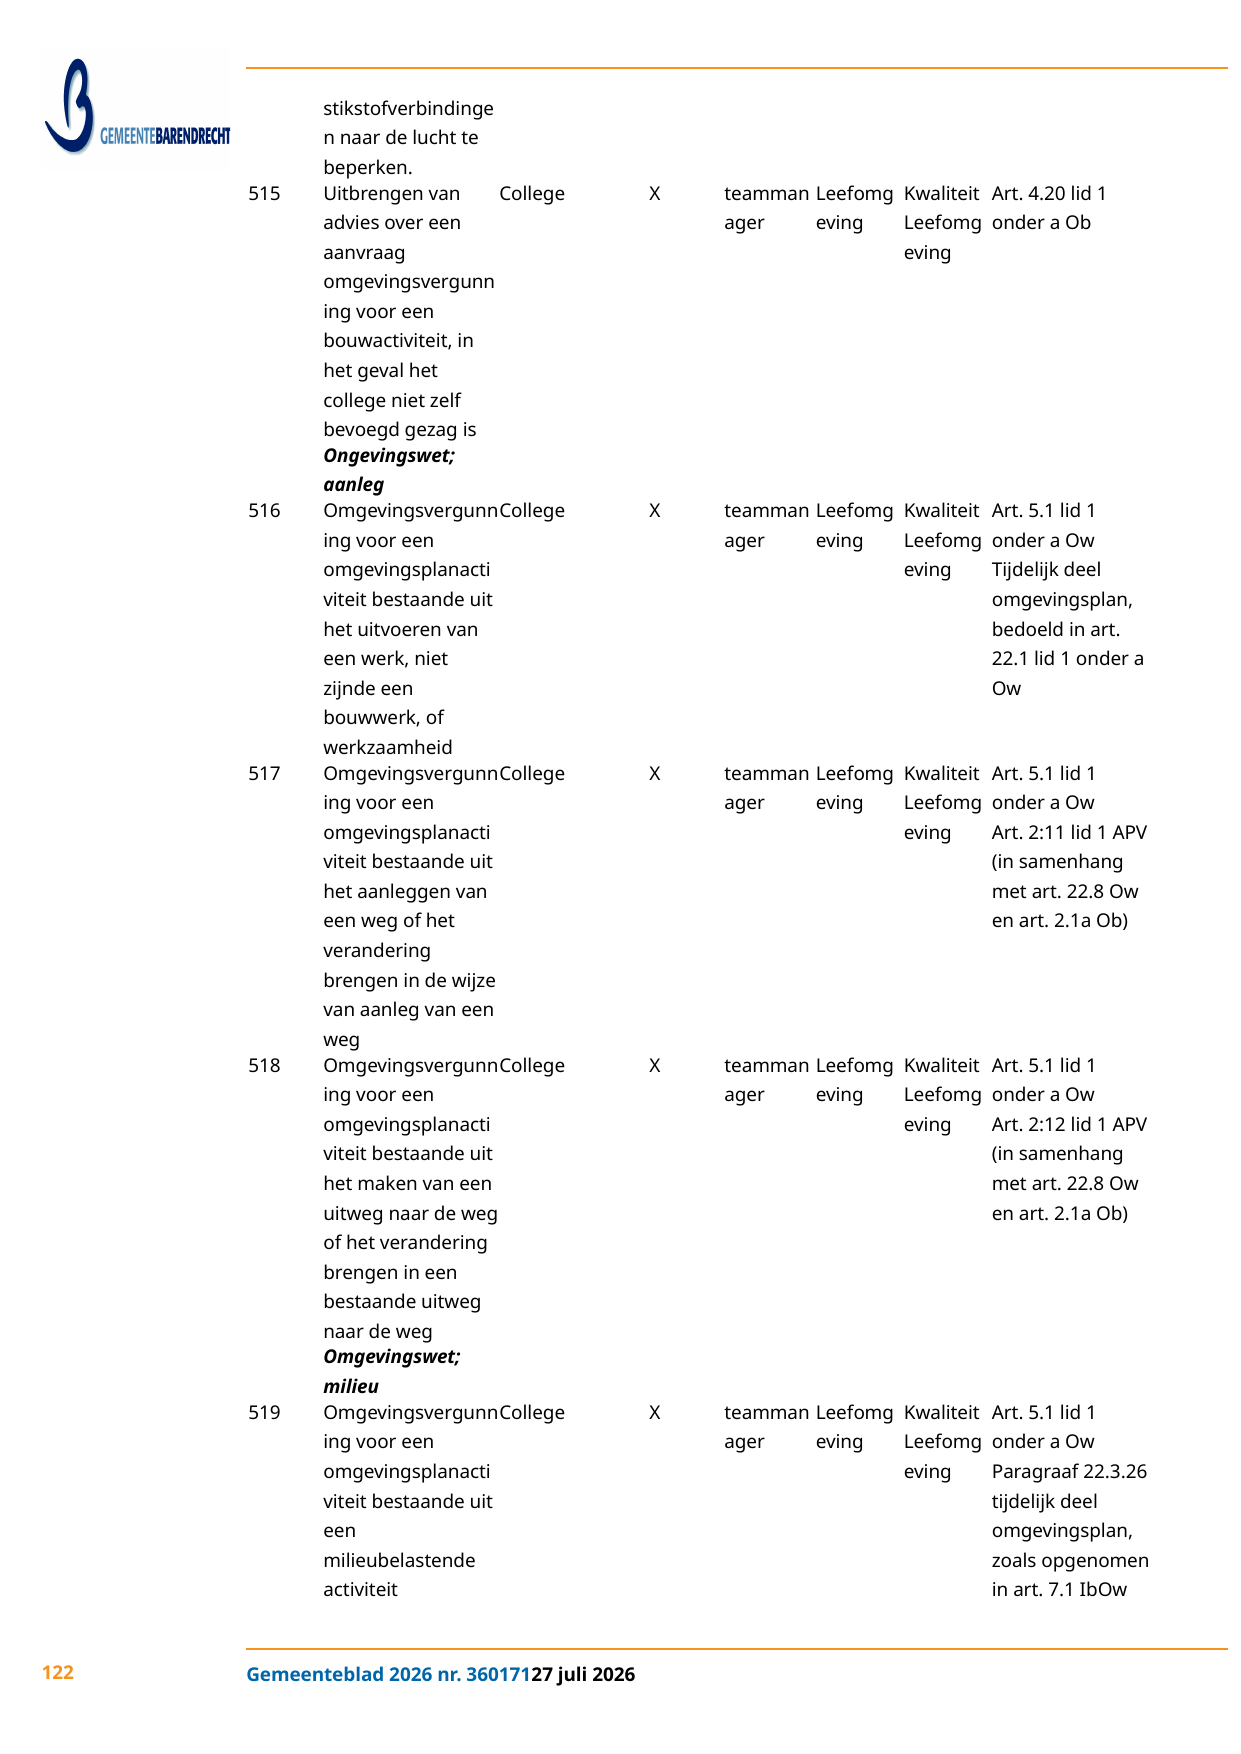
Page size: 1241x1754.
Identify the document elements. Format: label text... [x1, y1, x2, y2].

table_cell College [499, 760, 574, 1052]
table_cell [574, 760, 649, 1052]
table_cell Art. 5.1 lid 1 onder a Ow Art. 2:11 lid 1 APV (in samenhang met art. 22.8 Ow en art. 2.1a Ob) [992, 760, 1152, 1052]
table_cell 518 [248, 1052, 323, 1344]
table_cell [248, 1344, 323, 1399]
table_cell [904, 1344, 992, 1399]
table_cell Art. 4.20 lid 1 onder a Ob [992, 180, 1152, 442]
table_cell [574, 1052, 649, 1344]
picture [41, 47, 231, 172]
table_cell [992, 95, 1152, 180]
table_cell Omgevingsvergunning voor een omgevingsplanactiviteit bestaande uit het aanleggen van een weg of het verandering brengen in de wijze van aanleg van een weg [323, 760, 499, 1052]
table_cell teammanager [724, 760, 816, 1052]
table_cell Kwaliteit Leefomgeving [904, 1052, 992, 1344]
table_cell [248, 442, 323, 497]
table_cell College [499, 180, 574, 442]
table_cell X [649, 180, 724, 442]
table_cell X [649, 1052, 724, 1344]
table_cell Art. 5.1 lid 1 onder a Ow Art. 2:12 lid 1 APV (in samenhang met art. 22.8 Ow en art. 2.1a Ob) [992, 1052, 1152, 1344]
table_cell [816, 442, 904, 497]
table_cell Leefomgeving [816, 1052, 904, 1344]
table_cell College [499, 498, 574, 760]
table_cell [248, 95, 323, 180]
table_cell [649, 95, 724, 180]
table_cell [904, 442, 992, 497]
table_cell teammanager [724, 180, 816, 442]
table_cell [574, 1344, 649, 1399]
table_cell [816, 95, 904, 180]
table_cell [574, 180, 649, 442]
table_cell Leefomgeving [816, 1399, 904, 1602]
table_cell College [499, 1399, 574, 1602]
table_cell Art. 5.1 lid 1 onder a Ow Tijdelijk deel omgevingsplan, bedoeld in art. 22.1 lid 1 onder a Ow [992, 498, 1152, 760]
table_cell [574, 95, 649, 180]
table_cell teammanager [724, 1052, 816, 1344]
table_cell X [649, 1399, 724, 1602]
table_cell [574, 498, 649, 760]
table_cell [574, 442, 649, 497]
table_cell [499, 1344, 574, 1399]
table_cell 519 [248, 1399, 323, 1602]
table_cell [816, 1344, 904, 1399]
table_cell stikstofverbindingen naar de lucht te beperken. [323, 95, 499, 180]
table_cell [992, 442, 1152, 497]
table_cell Kwaliteit Leefomgeving [904, 498, 992, 760]
table_cell X [649, 498, 724, 760]
table_cell Kwaliteit Leefomgeving [904, 760, 992, 1052]
table_cell teammanager [724, 1399, 816, 1602]
table_cell Omgevingsvergunning voor een omgevingsplanactiviteit bestaande uit het uitvoeren van een werk, niet zijnde een bouwwerk, of werkzaamheid [323, 498, 499, 760]
table_cell 516 [248, 498, 323, 760]
table_cell [724, 1344, 816, 1399]
table_cell 517 [248, 760, 323, 1052]
table_cell [904, 95, 992, 180]
table_cell [724, 95, 816, 180]
table_cell [649, 1344, 724, 1399]
table_cell teammanager [724, 498, 816, 760]
table_cell Kwaliteit Leefomgeving [904, 1399, 992, 1602]
table_cell [992, 1344, 1152, 1399]
table_cell Kwaliteit Leefomgeving [904, 180, 992, 442]
table_cell College [499, 1052, 574, 1344]
table_cell Leefomgeving [816, 498, 904, 760]
table_cell Leefomgeving [816, 180, 904, 442]
table_cell [724, 442, 816, 497]
table_cell Uitbrengen van advies over een aanvraag omgevingsvergunning voor een bouwactiviteit, in het geval het college niet zelf bevoegd gezag is [323, 180, 499, 442]
table_cell Leefomgeving [816, 760, 904, 1052]
table_cell Omgevingsvergunning voor een omgevingsplanactiviteit bestaande uit een milieubelastende activiteit [323, 1399, 499, 1602]
table_cell X [649, 760, 724, 1052]
table_cell [499, 442, 574, 497]
table_cell [499, 95, 574, 180]
table_cell Ongevingswet; aanleg [323, 442, 499, 497]
table_cell [574, 1399, 649, 1602]
table_cell Omgevingsvergunning voor een omgevingsplanactiviteit bestaande uit het maken van een uitweg naar de weg of het verandering brengen in een bestaande uitweg naar de weg [323, 1052, 499, 1344]
table_cell Omgevingswet; milieu [323, 1344, 499, 1399]
table_cell 515 [248, 180, 323, 442]
table_cell Art. 5.1 lid 1 onder a Ow Paragraaf 22.3.26 tijdelijk deel omgevingsplan, zoals opgenomen in art. 7.1 IbOw [992, 1399, 1152, 1602]
table_cell [649, 442, 724, 497]
